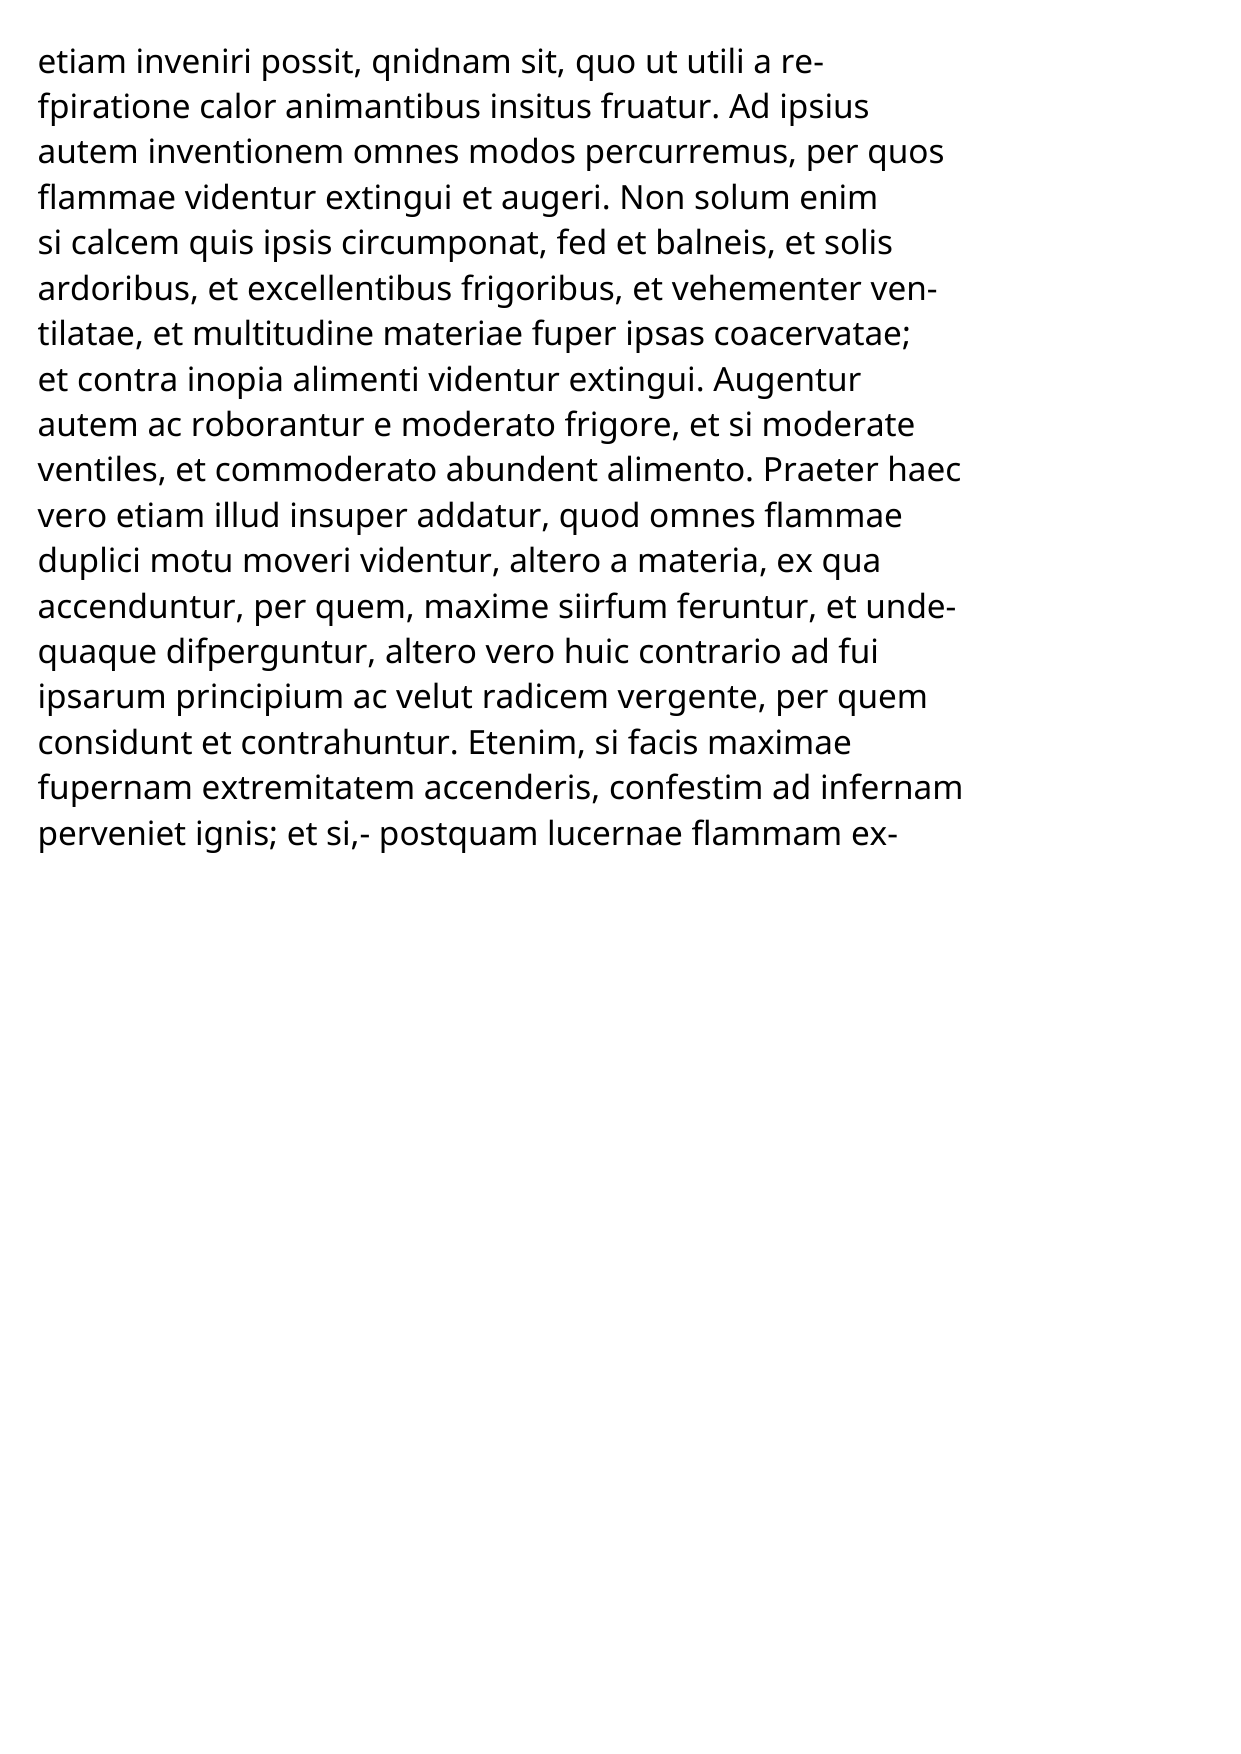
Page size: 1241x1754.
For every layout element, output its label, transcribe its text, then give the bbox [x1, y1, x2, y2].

text etiam inveniri possit, qnidnam sit, quo ut utili a re- fpiratione calor animantibus insitus fruatur. Ad ipsius autem inventionem omnes modos percurremus, per quos flammae videntur extingui et augeri. Non solum enim si calcem quis ipsis circumponat, fed et balneis, et solis ardoribus, et excellentibus frigoribus, et vehementer ven- tilatae, et multitudine materiae fuper ipsas coacervatae; et contra inopia alimenti videntur extingui. Augentur autem ac roborantur e moderato frigore, et si moderate ventiles, et commoderato abundent alimento. Praeter haec vero etiam illud insuper addatur, quod omnes flammae duplici motu moveri videntur, altero a materia, ex qua accenduntur, per quem, maxime siirfum feruntur, et unde- quaque difperguntur, altero vero huic contrario ad fui ipsarum principium ac velut radicem vergente, per quem considunt et contrahuntur. Etenim, si facis maximae fupernam extremitatem accenderis, confestim ad infernam perveniet ignis; et si,- postquam lucernae flammam ex- [37, 37, 1203, 855]
